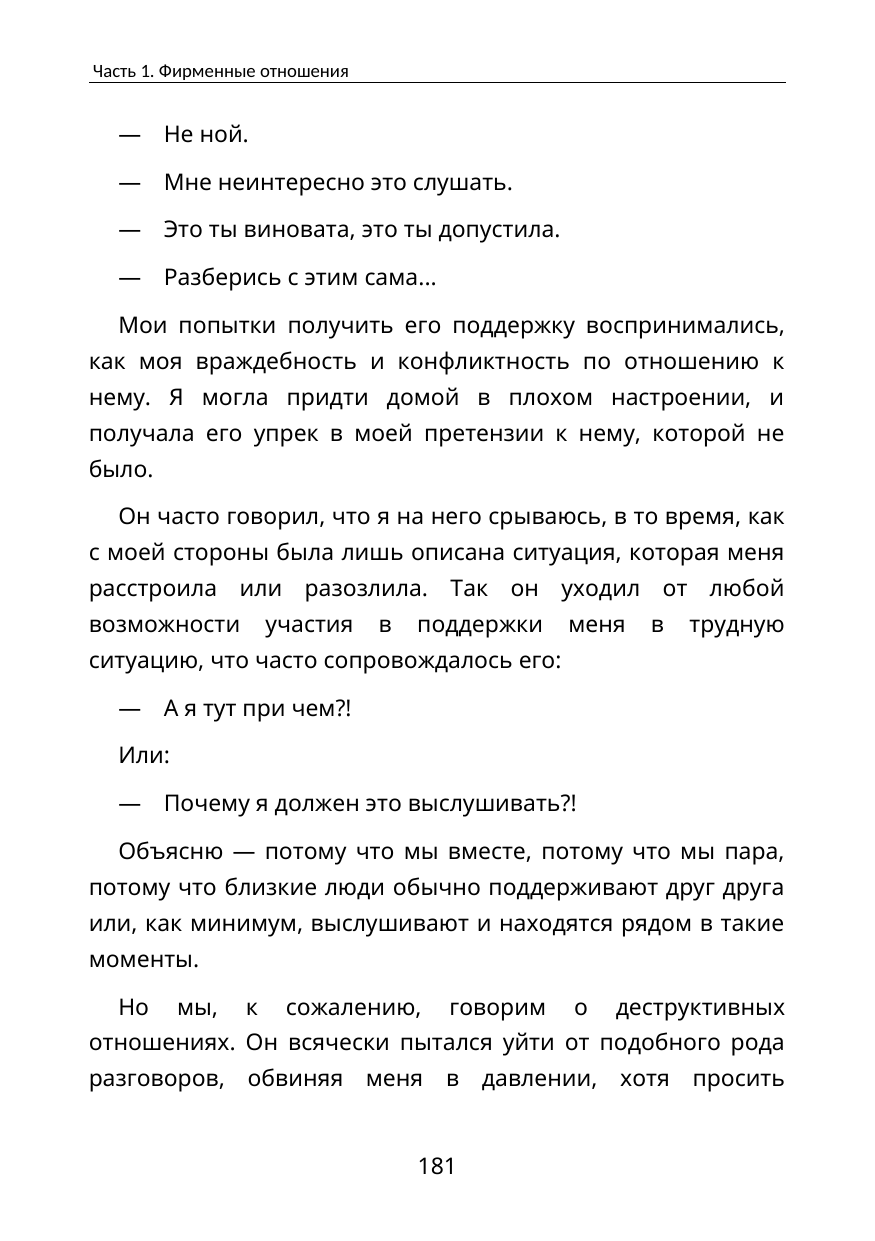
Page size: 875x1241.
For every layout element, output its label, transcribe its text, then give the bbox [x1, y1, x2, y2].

list А я тут при чем?! [88, 692, 786, 723]
text Он часто говорил, что я на него срываюсь, в то время, как с моей стороны была лишь описана ситуация, которая меня расстроила или разозлила. Так он уходил от любой возможности участия в поддержки меня в трудную ситуацию, что часто сопровождалось его: [88, 500, 786, 675]
list Почему я должен это выслушивать?! [88, 787, 786, 818]
text Или: [88, 739, 786, 771]
text Объясню — потому что мы вместе, потому что мы пара, потому что близкие люди обычно поддерживают друг друга или, как минимум, выслушивают и находятся рядом в такие моменты. [88, 835, 786, 974]
list Мне неинтересно это слушать. [88, 166, 786, 197]
list Разберись с этим сама... [88, 261, 786, 292]
list Это ты виновата, это ты допустила. [88, 213, 786, 245]
text Мои попытки получить его поддержку воспринимались, как моя враждебность и конфликтность по отношению к нему. Я могла придти домой в плохом настроении, и получала его упрек в моей претензии к нему, которой не было. [88, 309, 786, 484]
list Не ной. [88, 118, 786, 149]
text Но мы, к сожалению, говорим о деструктивных отношениях. Он всячески пытался уйти от подобного рода разговоров, обвиняя меня в давлении, хотя просить [88, 990, 786, 1093]
